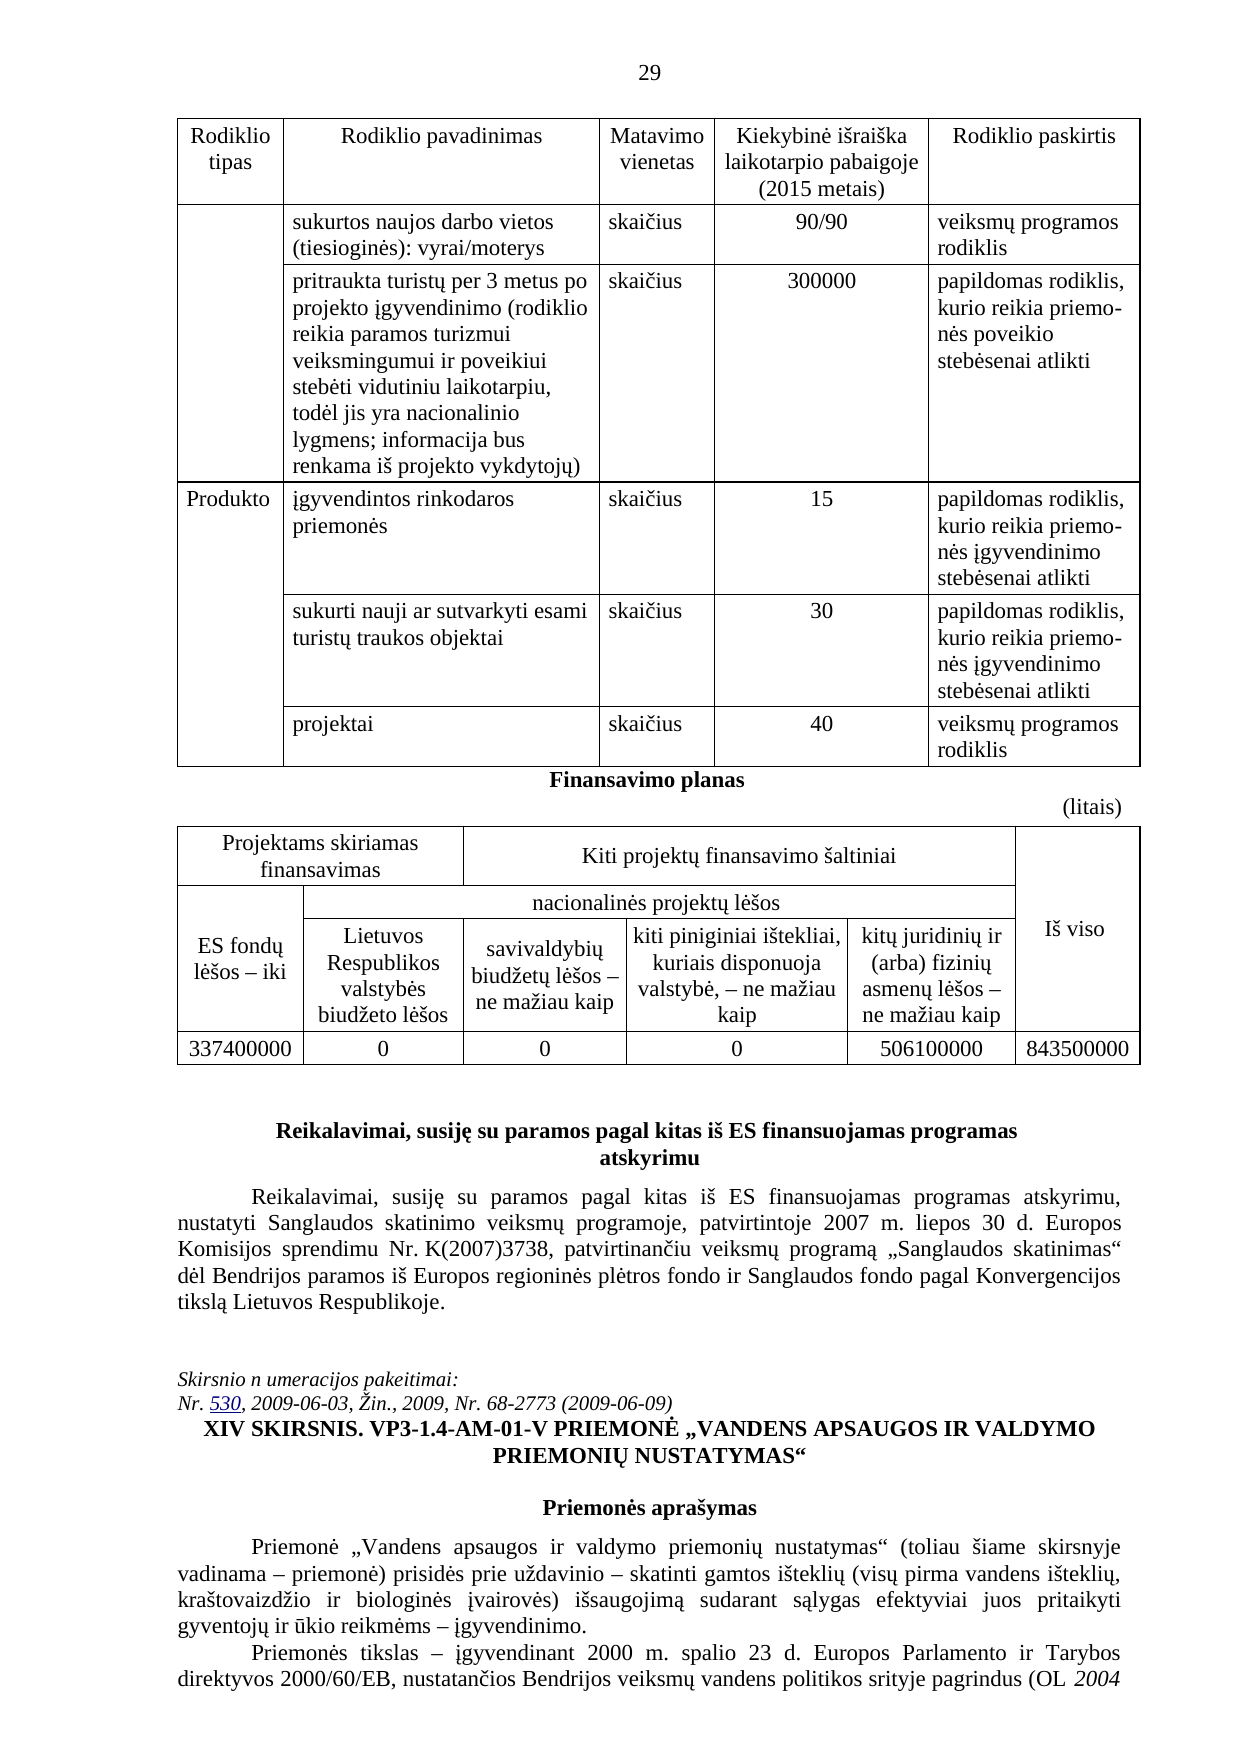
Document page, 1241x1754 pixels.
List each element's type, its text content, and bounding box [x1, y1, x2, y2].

table_cell pritraukta turistų per 3 metus po projekto įgyvendinimo (rodiklio reikia paramos turizmui veiksmingumui ir poveikiui stebėti vidutiniu laikotarpiu, todėl jis yra nacionalinio lygmens; informacija bus renkama iš projekto vykdytojų) [284, 265, 599, 481]
text Priemonė „Vandens apsaugos ir valdymo priemonių nustatymas“ (toliau šiame skirsnyje vadinama – priemonė) prisidės prie uždavinio – skatinti gamtos išteklių (visų pirma vandens išteklių, kraštovaizdžio ir biologinės įvairovės) išsaugojimą sudarant sąlygas efektyviai juos pritaikyti gyventojų ir ūkio reikmėms – įgyvendinimo. [177, 1533, 1122, 1639]
table_header Rodiklio pavadinimas [284, 119, 599, 204]
table_cell 337400000 [178, 1032, 303, 1064]
table_cell savivaldybių biudžetų lėšos – ne mažiau kaip [464, 919, 626, 1031]
table_header Rodiklio tipas [178, 119, 283, 204]
table_cell 506100000 [848, 1032, 1015, 1064]
table_cell 15 [715, 483, 928, 594]
table_header Kiti projektų finansavimo šaltiniai [464, 827, 1015, 885]
table_cell skaičius [600, 483, 714, 594]
text Priemonės tikslas – įgyvendinant 2000 m. spalio 23 d. Europos Parlamento ir Tarybos direktyvos 2000/60/EB, nustatančios Bendrijos veiksmų vandens politikos srityje pagrindus (OL 2004 [177, 1639, 1122, 1691]
table_header Matavimo vienetas [600, 119, 714, 204]
text (litais) [177, 793, 1122, 819]
table_header Projektams skiriamas finansavimas [178, 827, 463, 885]
table_cell skaičius [600, 205, 714, 264]
table_header Iš viso [1016, 827, 1139, 1031]
table_cell skaičius [600, 707, 714, 766]
table_cell veiksmų programos rodiklis [929, 707, 1139, 766]
text Priemonės aprašymas [177, 1494, 1122, 1521]
table_cell papildomas rodiklis, kurio reikia priemo­nės poveikio stebėsenai atlikti [929, 265, 1139, 481]
table_cell Lietuvos Respublikos valstybės biudžeto lėšos [304, 919, 463, 1031]
table_cell įgyvendintos rinkodaros priemonės [284, 483, 599, 594]
table_cell projektai [284, 707, 599, 766]
table_cell kitų juridinių ir (arba) fizinių asmenų lėšos – ne mažiau kaip [848, 919, 1015, 1031]
table_cell 0 [464, 1032, 626, 1064]
table_cell 90/90 [715, 205, 928, 264]
table_cell papildomas rodiklis, kurio reikia priemo­nės įgyvendinimo stebėsenai atlikti [929, 483, 1139, 594]
table_header Rodiklio paskirtis [929, 119, 1139, 204]
table_header Kiekybinė išraiška laikotarpio pabaigoje (2015 metais) [715, 119, 928, 204]
text Skirsnio n umeracijos pakeitimai: [177, 1367, 1122, 1391]
table_cell sukurtos naujos darbo vietos (tiesioginės): vyrai/moterys [284, 205, 599, 264]
subtitle XIV sKIRSNIS. VP3-1.4-AM-01-V PRIEMONĖ „VANDENS APSAUGOS IR VALDYMO PRIEMONIŲ NUSTATYMAS“ [177, 1415, 1122, 1468]
table_cell 30 [715, 595, 928, 706]
table_cell 40 [715, 707, 928, 766]
table_cell Produkto [178, 483, 283, 766]
text Reikalavimai, susiję su paramos pagal kitas iš ES finansuojamas programas atskyrimu, nustatyti Sanglaudos skatinimo veiksmų programoje, patvirtintoje 2007 m. liepos 30 d. Europos Komisijos sprendimu Nr. K(2007)3738, patvirtinančiu veiksmų programą „Sanglaudos skatinimas“ dėl Bendrijos paramos iš Europos regioninės plėtros fondo ir Sanglaudos fondo pagal Konvergencijos tikslą Lietuvos Respublikoje. [177, 1183, 1122, 1314]
table_cell skaičius [600, 265, 714, 481]
table_cell 0 [627, 1032, 847, 1064]
table_cell papildomas rodiklis, kurio reikia priemo­nės įgyvendinimo stebėsenai atlikti [929, 595, 1139, 706]
table_cell 0 [304, 1032, 463, 1064]
text Nr. 530, 2009-06-03, Žin., 2009, Nr. 68-2773 (2009-06-09) [177, 1391, 1122, 1415]
table_cell skaičius [600, 595, 714, 706]
text Reikalavimai, susiję su paramos pagal kitas iš ES finansuojamas programas atskyrimu [177, 1118, 1122, 1170]
table_cell nacionalinės projektų lėšos [304, 886, 1015, 918]
table_cell ES fondų lėšos – iki [178, 886, 303, 1031]
table_cell [178, 205, 283, 481]
table_cell 300000 [715, 265, 928, 481]
table_cell kiti piniginiai ištekliai, kuriais disponuoja valstybė, – ne mažiau kaip [627, 919, 847, 1031]
table_cell 843500000 [1016, 1032, 1139, 1064]
table_cell sukurti nauji ar sutvarkyti esami turistų traukos objektai [284, 595, 599, 706]
text Finansavimo planas [177, 767, 1122, 793]
table_cell veiksmų programos rodiklis [929, 205, 1139, 264]
